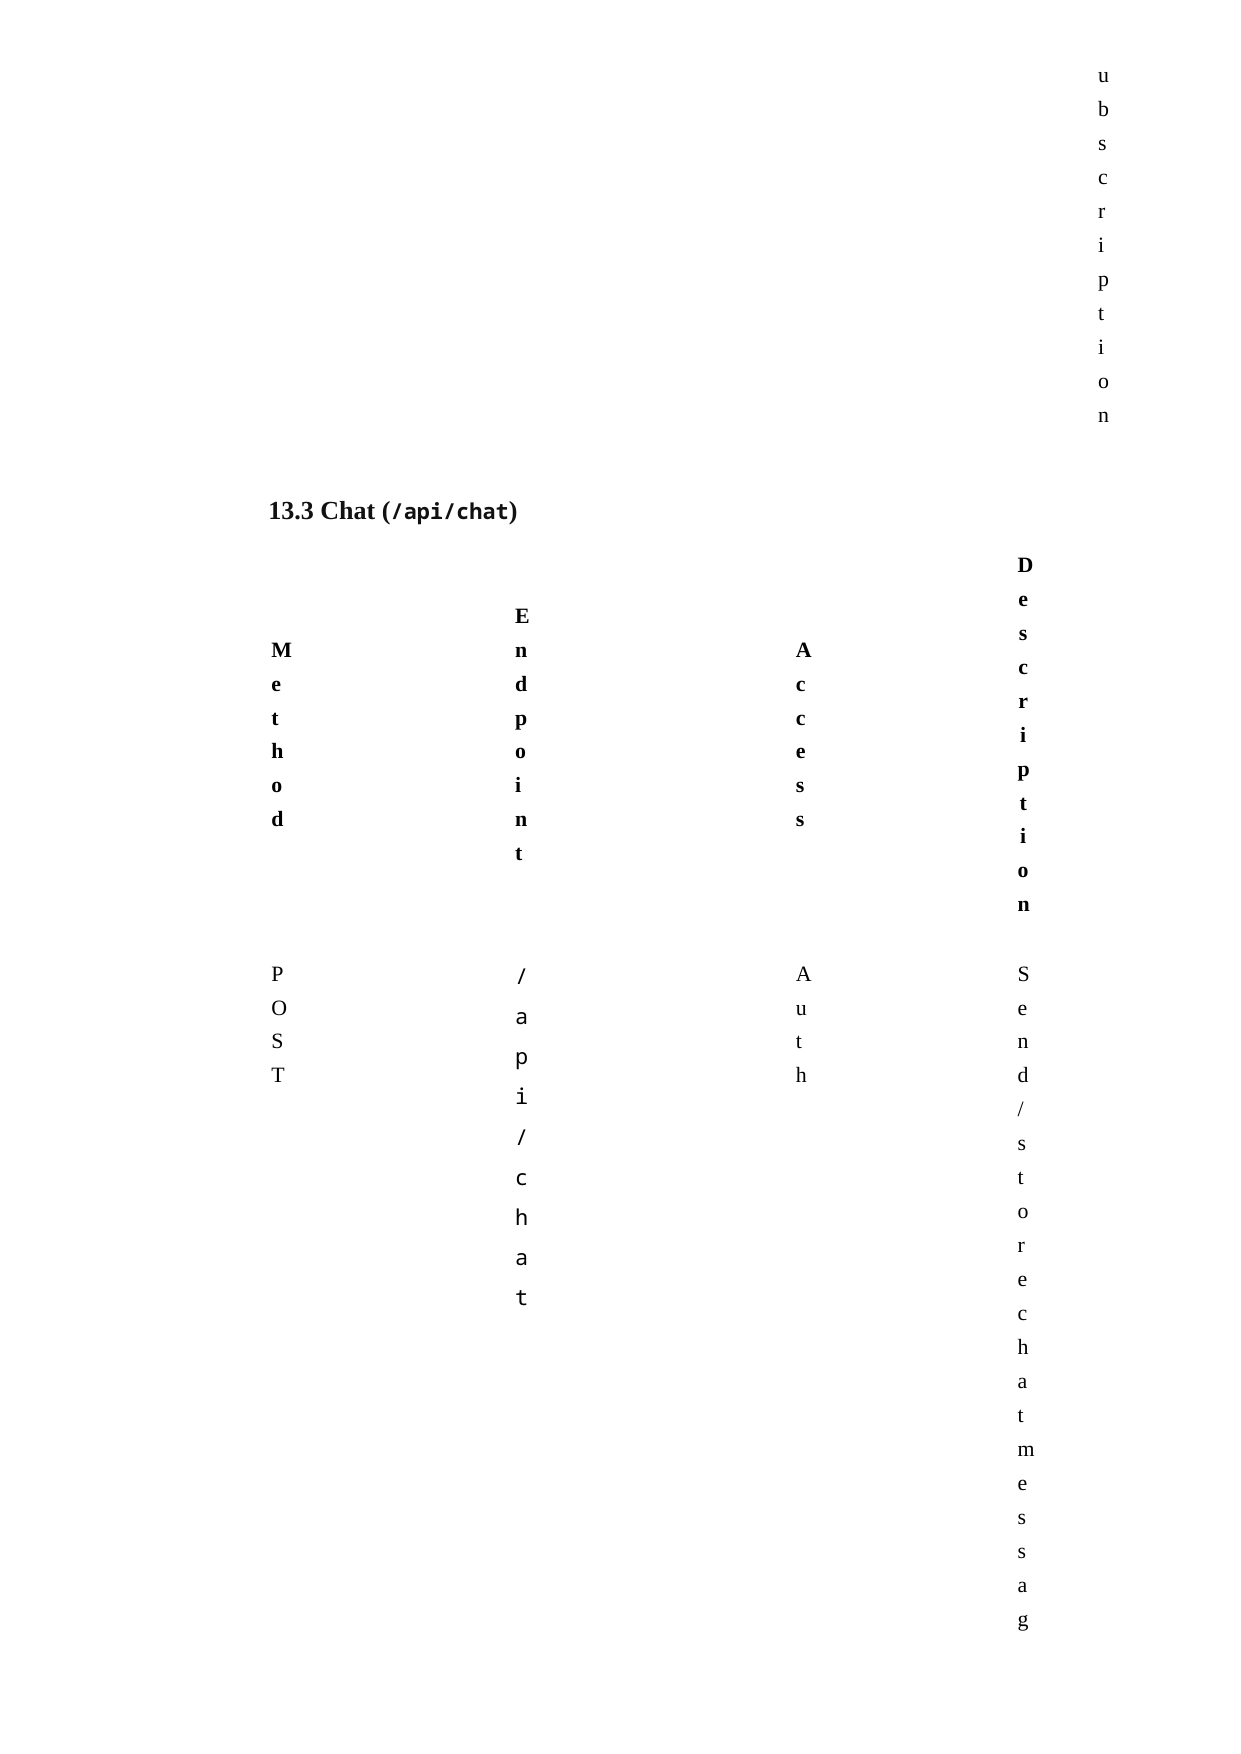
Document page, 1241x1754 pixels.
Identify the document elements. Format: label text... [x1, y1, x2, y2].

table_cell [353, 59, 723, 468]
table_cell POST [118, 958, 362, 1634]
table_header Description [865, 549, 1181, 958]
table_cell [118, 59, 353, 468]
table_cell Auth [643, 958, 864, 1634]
table_cell Send/store chat messag [865, 958, 1181, 1634]
table_cell /api/chat [362, 958, 643, 1634]
table_header Method [118, 549, 362, 958]
subtitle 13.3 Chat (/api/chat) [268, 495, 1031, 526]
table_cell ubscription [945, 59, 1218, 468]
table_header Endpoint [362, 549, 643, 958]
table_cell [723, 59, 945, 468]
table_header Access [643, 549, 864, 958]
